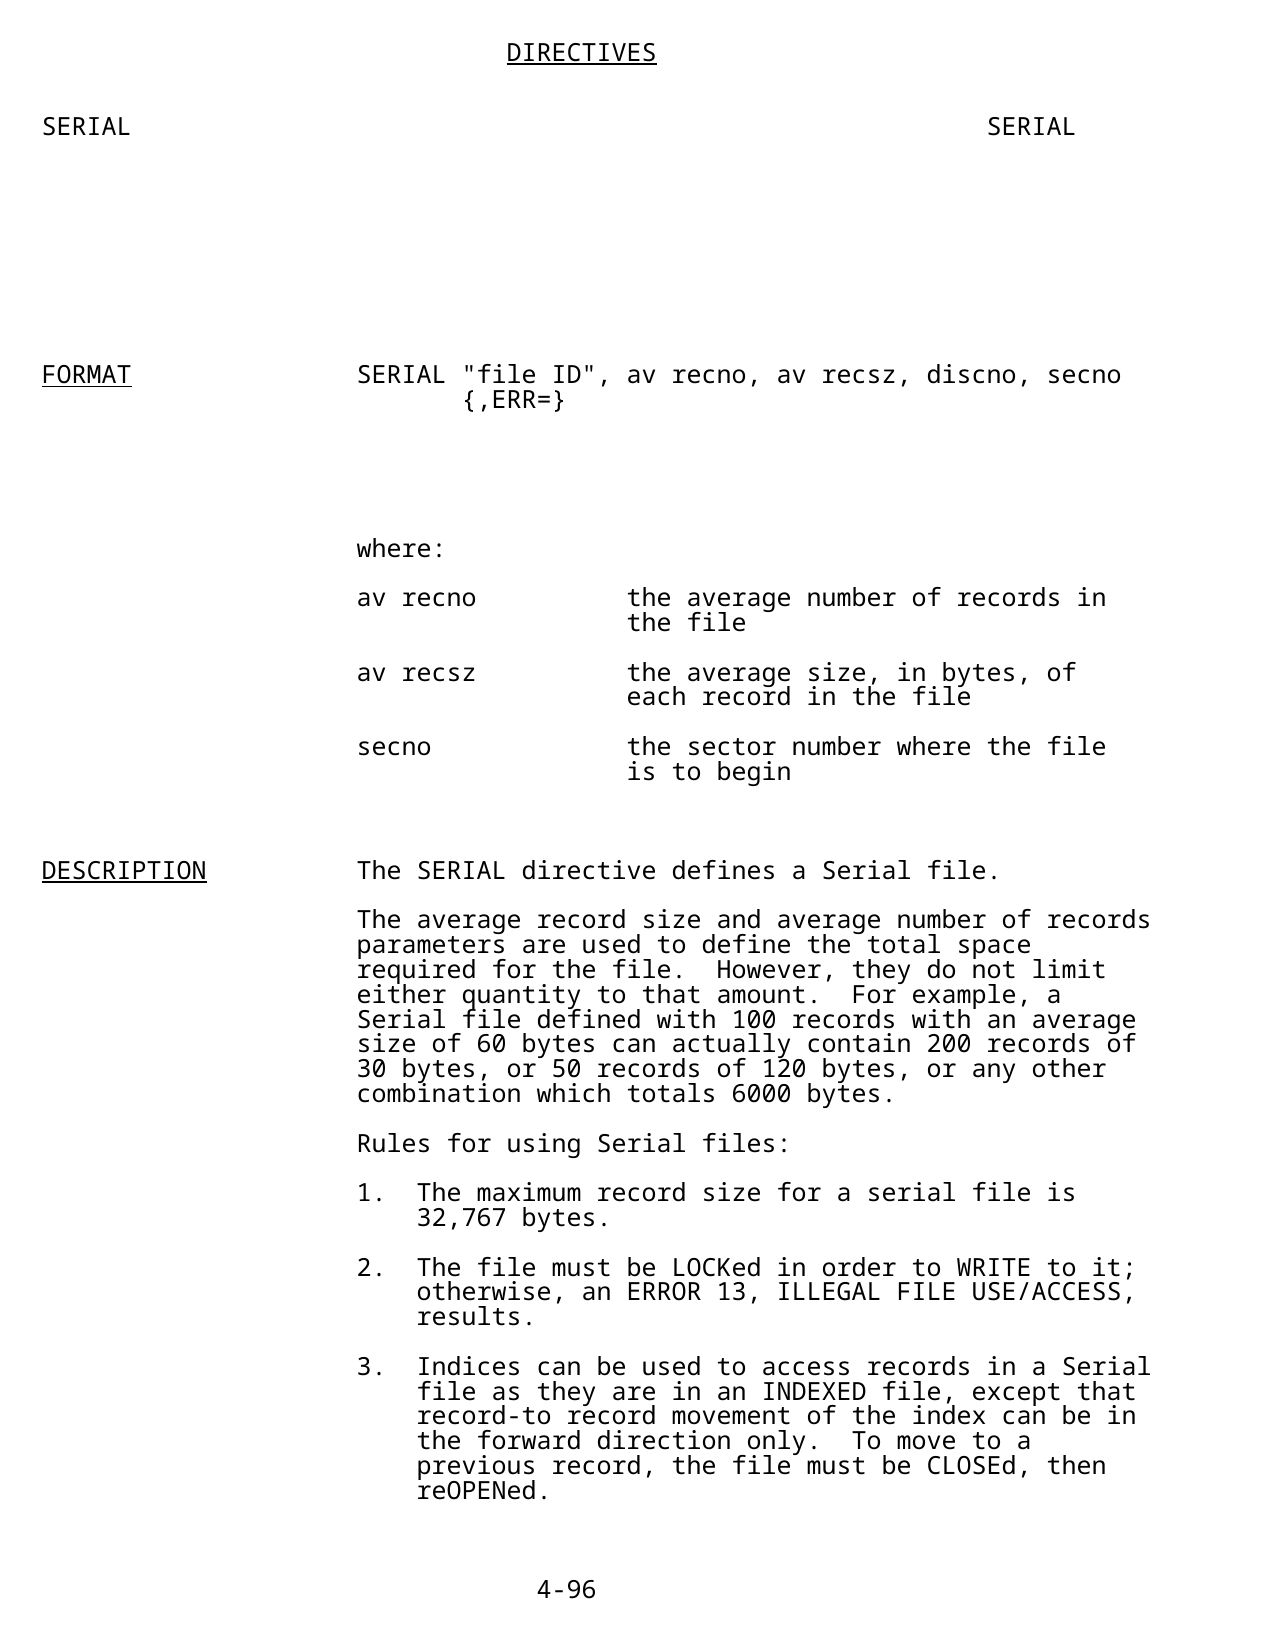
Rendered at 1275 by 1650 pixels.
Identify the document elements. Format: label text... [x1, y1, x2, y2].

text 4-96 [41, 1578, 1234, 1603]
text av recsz the average size, in bytes, of [41, 661, 1234, 686]
text reOPENed. [41, 1479, 1234, 1504]
text Rules for using Serial files: [41, 1132, 1234, 1157]
text the file [41, 612, 1234, 636]
text record-to record movement of the index can be in [41, 1405, 1234, 1430]
text FORMAT SERIAL "file ID", av recno, av recsz, discno, secno [41, 364, 1234, 388]
text {,ERR=} [41, 388, 1234, 413]
text The average record size and average number of records [41, 909, 1234, 934]
text DESCRIPTION The SERIAL directive defines a Serial file. [41, 859, 1234, 884]
text the forward direction only. To move to a [41, 1430, 1234, 1454]
text 30 bytes, or 50 records of 120 bytes, or any other [41, 1058, 1234, 1083]
text Serial file defined with 100 records with an average [41, 1008, 1234, 1033]
text either quantity to that amount. For example, a [41, 983, 1234, 1008]
text size of 60 bytes can actually contain 200 records of [41, 1033, 1234, 1058]
text secno the sector number where the file [41, 736, 1234, 760]
text each record in the file [41, 686, 1234, 711]
text 1. The maximum record size for a serial file is [41, 1182, 1234, 1207]
text 32,767 bytes. [41, 1207, 1234, 1231]
text where: [41, 537, 1234, 562]
text parameters are used to define the total space [41, 934, 1234, 959]
text is to begin [41, 760, 1234, 785]
text combination which totals 6000 bytes. [41, 1083, 1234, 1107]
text av recno the average number of records in [41, 587, 1234, 612]
text SERIAL SERIAL [41, 116, 1234, 141]
text results. [41, 1306, 1234, 1331]
text 2. The file must be LOCKed in order to WRITE to it; [41, 1256, 1234, 1281]
text file as they are in an INDEXED file, except that [41, 1380, 1234, 1405]
text otherwise, an ERROR 13, ILLEGAL FILE USE/ACCESS, [41, 1281, 1234, 1306]
text DIRECTIVES [41, 41, 1234, 66]
text 3. Indices can be used to access records in a Serial [41, 1355, 1234, 1380]
text previous record, the file must be CLOSEd, then [41, 1454, 1234, 1479]
text required for the file. However, they do not limit [41, 959, 1234, 983]
